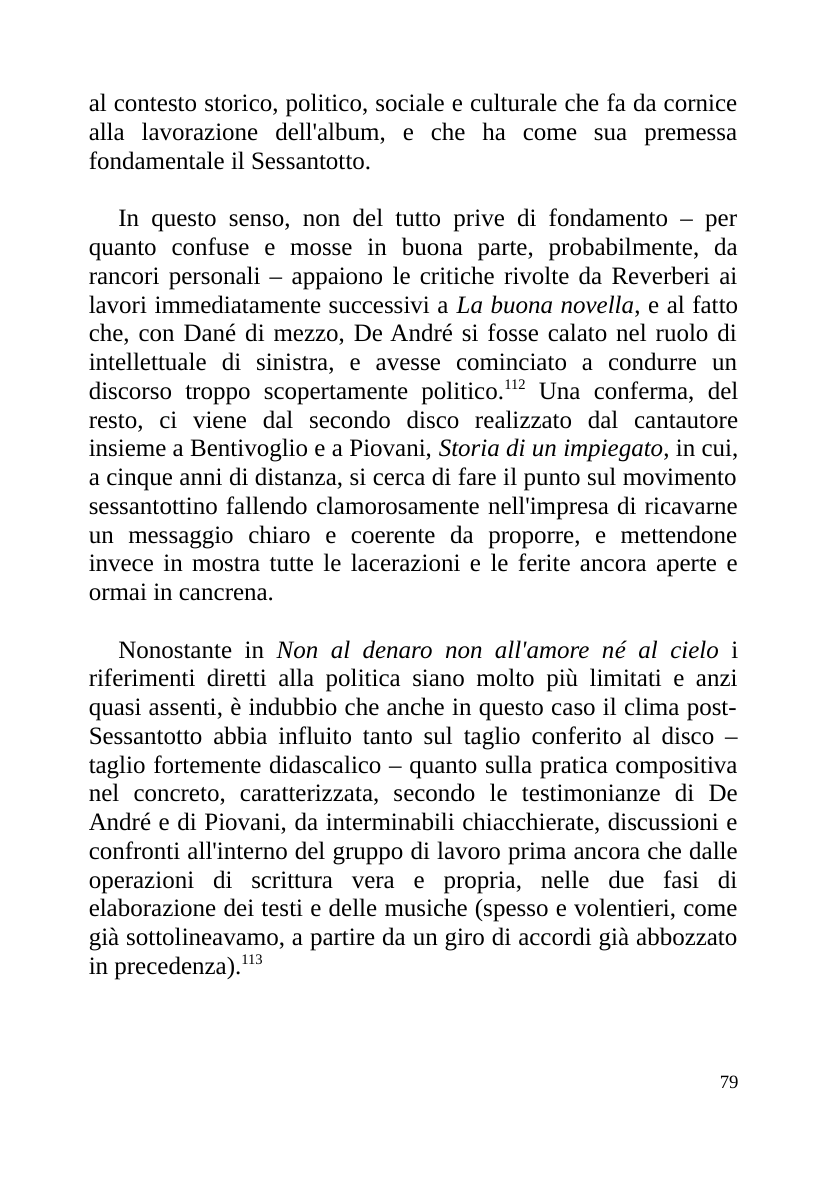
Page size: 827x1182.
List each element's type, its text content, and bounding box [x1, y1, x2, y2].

text al contesto storico, politico, sociale e culturale che fa da cornice alla lavorazione dell'album, e che ha come sua premessa fondamentale il Sessantotto. [88, 88, 738, 175]
text In questo senso, non del tutto prive di fondamento – per quanto confuse e mosse in buona parte, probabilmente, da rancori personali – appaiono le critiche rivolte da Reverberi ai lavori immediatamente successivi a La buona novella, e al fatto che, con Dané di mezzo, De André si fosse calato nel ruolo di intellettuale di sinistra, e avesse cominciato a condurre un discorso troppo scopertamente politico. Una conferma, del resto, ci viene dal secondo disco realizzato dal cantautore insieme a Bentivoglio e a Piovani, Storia di un impiegato, in cui, a cinque anni di distanza, si cerca di fare il punto sul movimento sessantottino fallendo clamorosamente nell'impresa di ricavarne un messaggio chiaro e coerente da proporre, e mettendone invece in mostra tutte le lacerazioni e le ferite ancora aperte e ormai in cancrena. [88, 203, 738, 606]
text Nonostante in Non al denaro non all'amore né al cielo i riferimenti diretti alla politica siano molto più limitati e anzi quasi assenti, è indubbio che anche in questo caso il clima post-Sessantotto abbia influito tanto sul taglio conferito al disco – taglio fortemente didascalico – quanto sulla pratica compositiva nel concreto, caratterizzata, secondo le testimonianze di De André e di Piovani, da interminabili chiacchierate, discussioni e confronti all'interno del gruppo di lavoro prima ancora che dalle operazioni di scrittura vera e propria, nelle due fasi di elaborazione dei testi e delle musiche (spesso e volentieri, come già sottolineavamo, a partire da un giro di accordi già abbozzato in precedenza). [88, 635, 738, 980]
